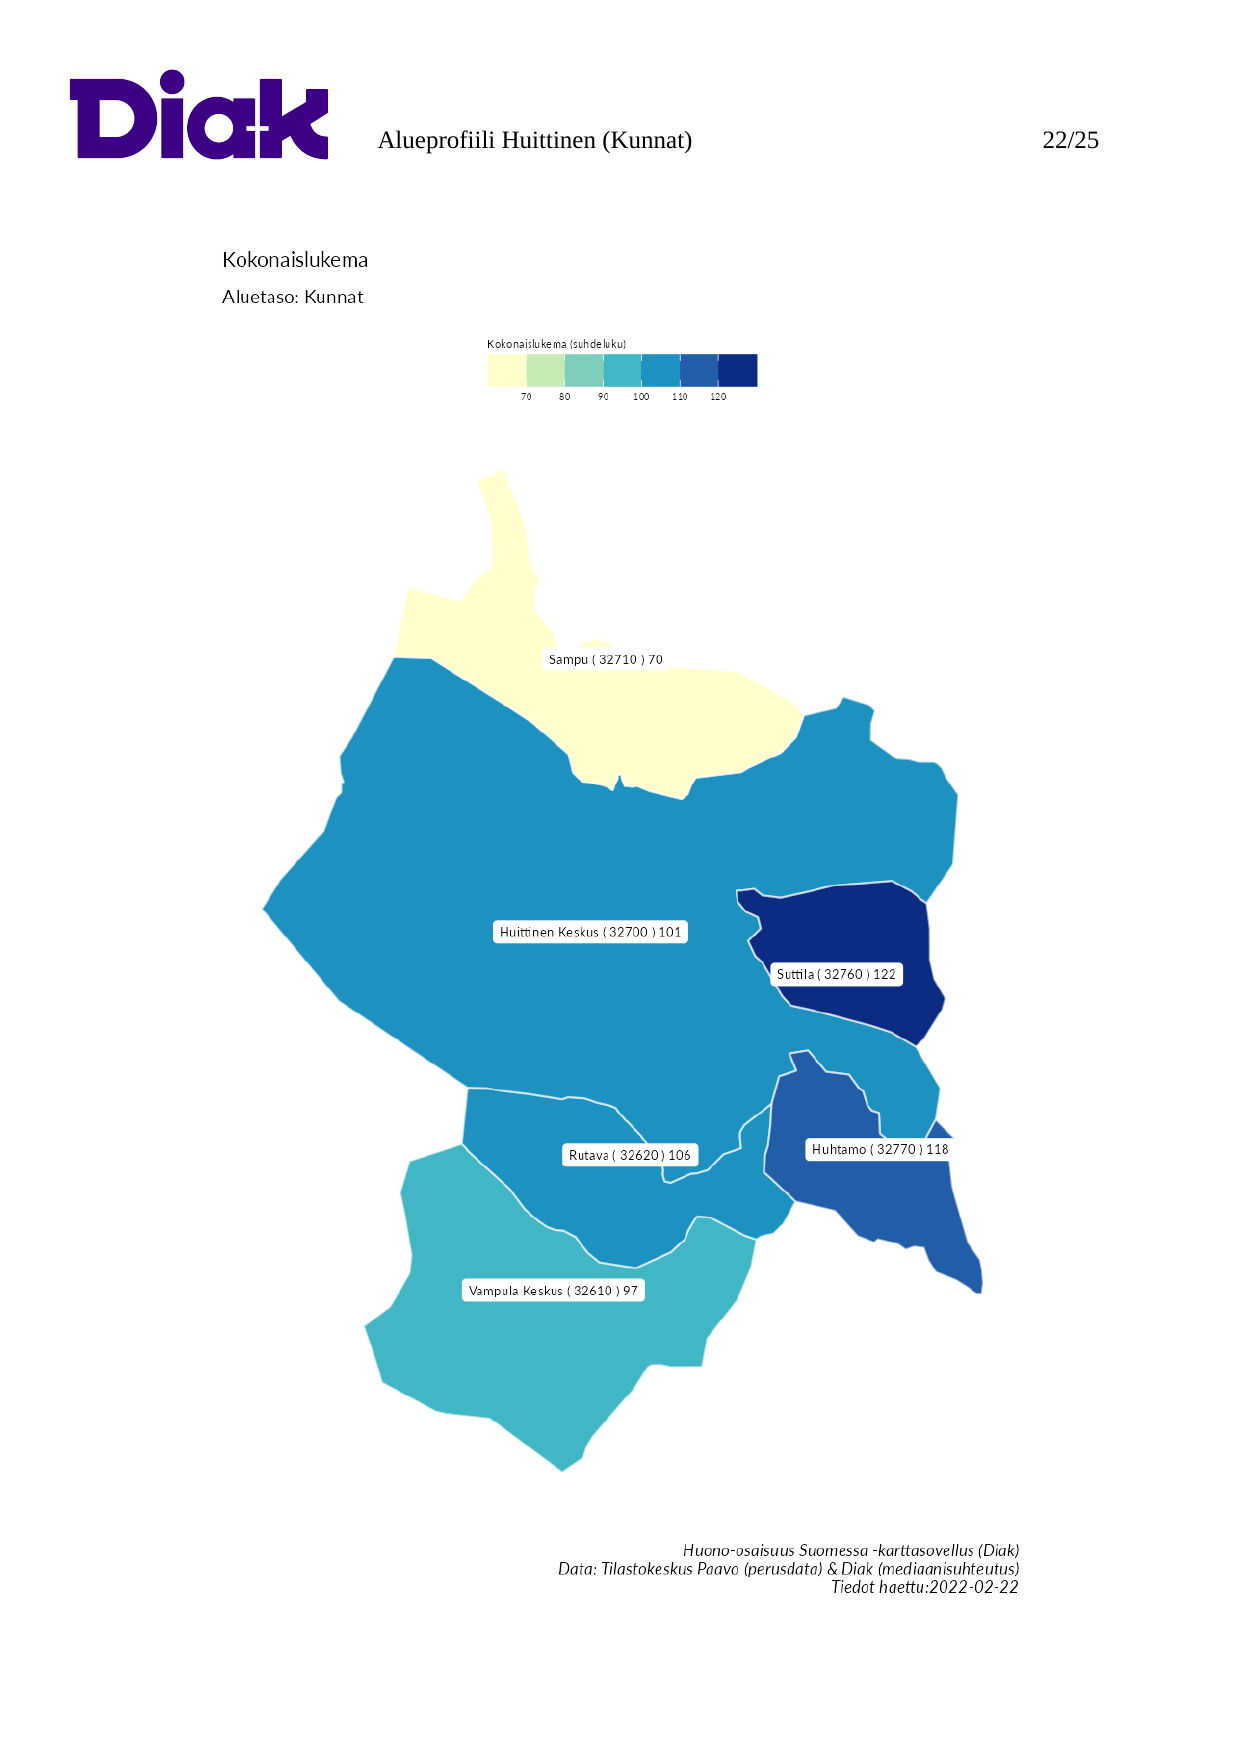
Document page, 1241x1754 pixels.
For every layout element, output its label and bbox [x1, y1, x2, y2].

picture [61, 196, 1179, 1651]
